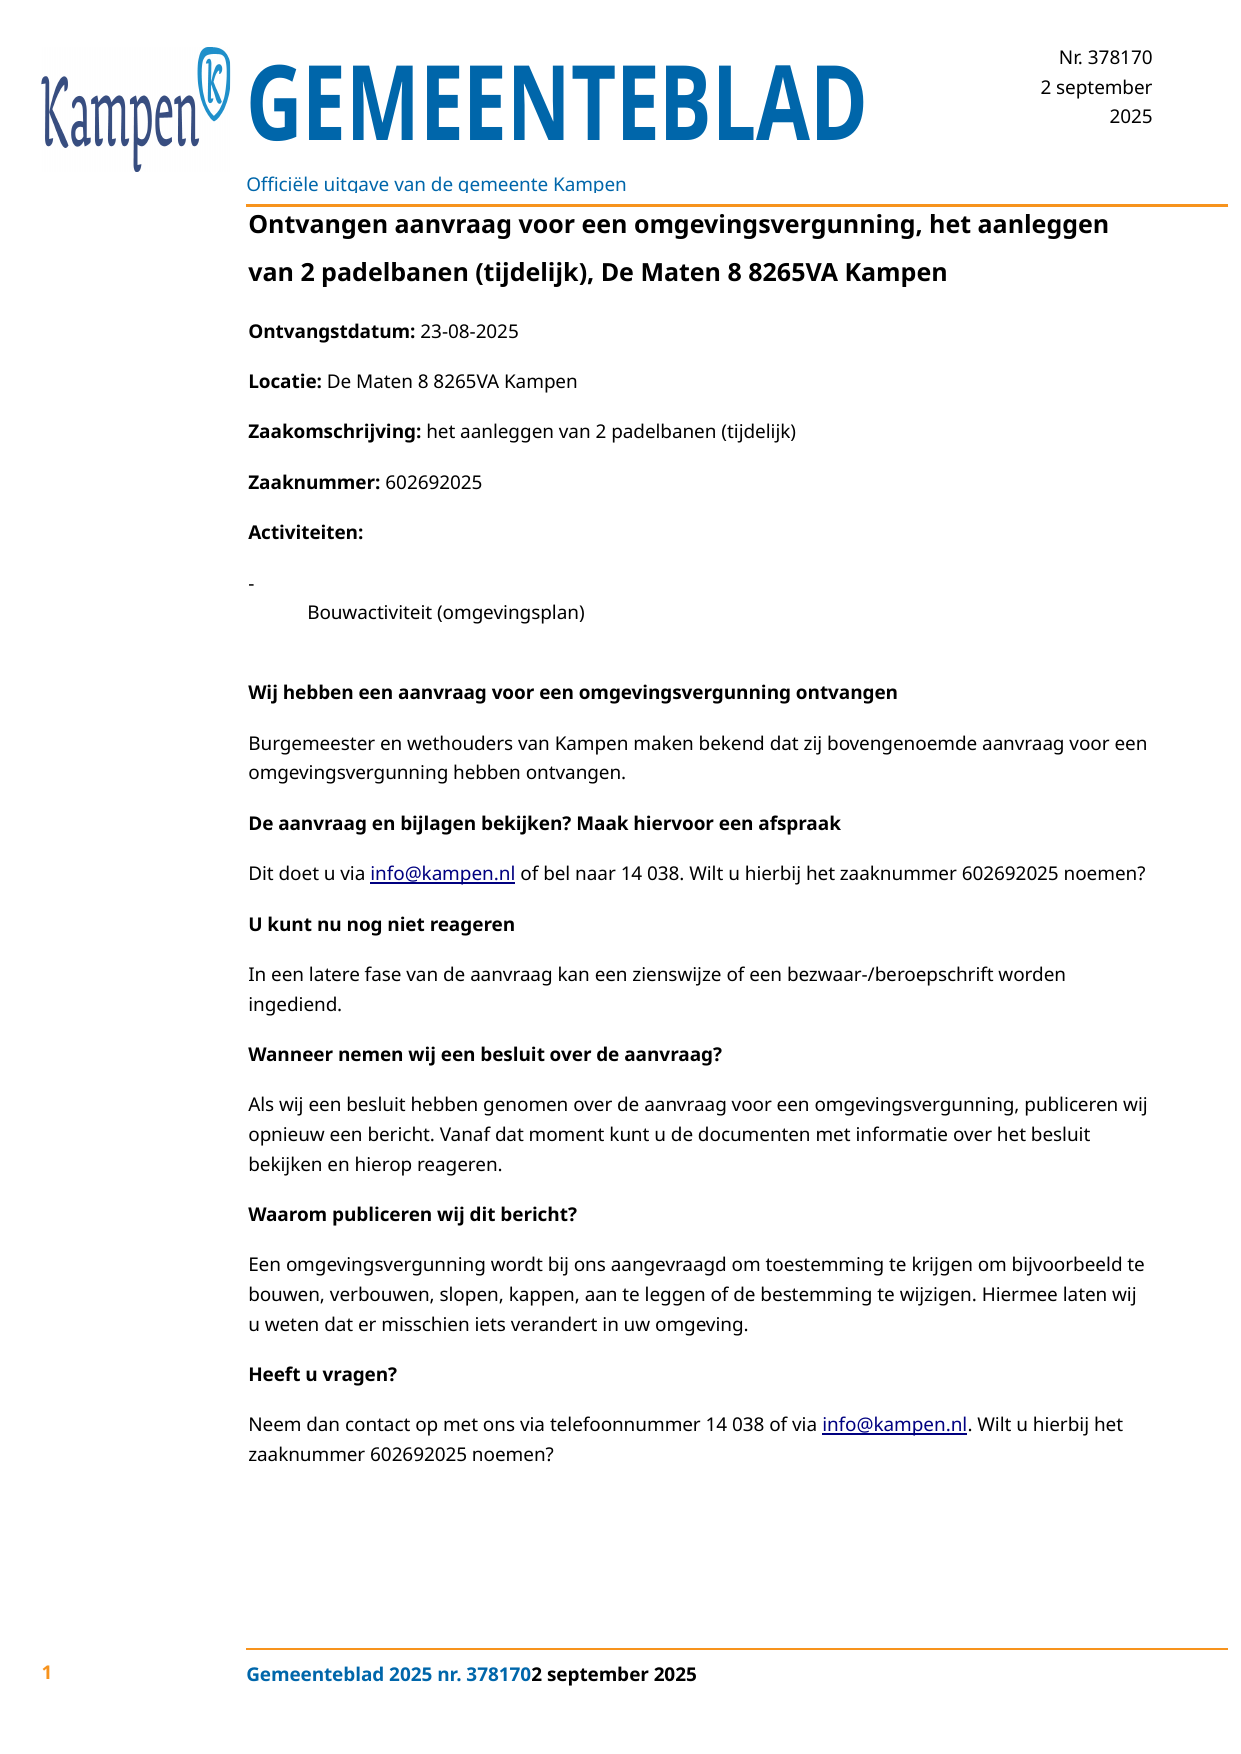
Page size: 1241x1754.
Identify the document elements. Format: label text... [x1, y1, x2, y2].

list Bouwactiviteit (omgevingsplan) [248, 599, 1152, 625]
text Een omgevingsvergunning wordt bij ons aangevraagd om toestemming te krijgen om bijvoorbeeld te bouwen, verbouwen, slopen, kappen, aan te leggen of de bestemming te wijzigen. Hiermee laten wij u weten dat er misschien iets verandert in uw omgeving. [248, 1252, 1152, 1337]
text Neem dan contact op met ons via telefoonnummer 14 038 of via info@kampen.nl. Wilt u hierbij het zaaknummer 602692025 noemen? [248, 1412, 1152, 1467]
text Heeft u vragen? [248, 1361, 1152, 1387]
text Wanneer nemen wij een besluit over de aanvraag? [248, 1041, 1152, 1067]
text In een latere fase van de aanvraag kan een zienswijze of een bezwaar-/beroepschrift worden ingediend. [248, 961, 1152, 1017]
text Zaakomschrijving: het aanleggen van 2 padelbanen (tijdelijk) [248, 419, 1152, 444]
text De aanvraag en bijlagen bekijken? Maak hiervoor een afspraak [248, 810, 1152, 836]
text U kunt nu nog niet reageren [248, 911, 1152, 937]
text Zaaknummer: 602692025 [248, 469, 1152, 495]
text Als wij een besluit hebben genomen over de aanvraag voor een omgevingsvergunning, publiceren wij opnieuw een bericht. Vanaf dat moment kunt u de documenten met informatie over het besluit bekijken en hierop reageren. [248, 1092, 1152, 1177]
picture [41, 47, 231, 172]
text Waarom publiceren wij dit bericht? [248, 1201, 1152, 1227]
text Wij hebben een aanvraag voor een omgevingsvergunning ontvangen [248, 679, 1152, 705]
text Ontvangstdatum: 23-08-2025 [248, 318, 1152, 344]
text Ontvangen aanvraag voor een omgevingsvergunning, het aanleggen van 2 padelbanen (tijdelijk), De Maten 8 8265VA Kampen [248, 207, 1152, 288]
text Locatie: De Maten 8 8265VA Kampen [248, 368, 1152, 394]
text Burgemeester en wethouders van Kampen maken bekend dat zij bovengenoemde aanvraag voor een omgevingsvergunning hebben ontvangen. [248, 730, 1152, 785]
text Dit doet u via info@kampen.nl of bel naar 14 038. Wilt u hierbij het zaaknummer 602692025 noemen? [248, 860, 1152, 886]
text Activiteiten: [248, 519, 1152, 545]
